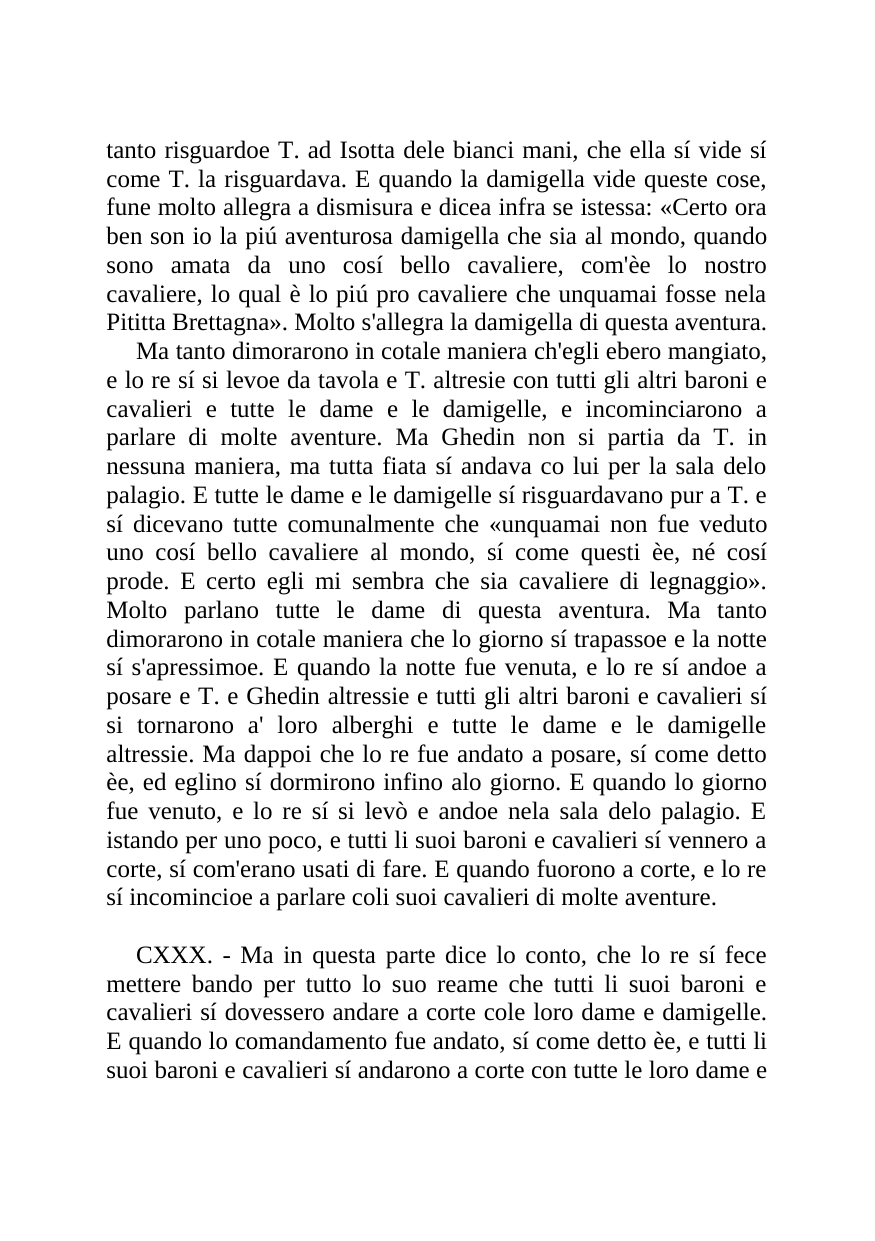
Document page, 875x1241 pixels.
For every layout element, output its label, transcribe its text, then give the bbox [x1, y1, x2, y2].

text CXXX. - Ma in questa parte dice lo conto, che lo re sí fece mettere bando per tutto lo suo reame che tutti li suoi baroni e cavalieri sí dovessero andare a corte cole loro dame e damigelle. E quando lo comandamento fue andato, sí come detto èe, e tutti li suoi baroni e cavalieri sí andarono a corte con tutte le loro dame e [106, 940, 768, 1084]
text tanto risguardoe T. ad Isotta dele bianci mani, che ella sí vide sí come T. la risguardava. E quando la damigella vide queste cose, fune molto allegra a dismisura e dicea infra se istessa: «Certo ora ben son io la piú aventurosa damigella che sia al mondo, quando sono amata da uno cosí bello cavaliere, com'èe lo nostro cavaliere, lo qual è lo piú pro cavaliere che unquamai fosse nela Pititta Brettagna». Molto s'allegra la damigella di questa aventura. [106, 135, 768, 336]
text Ma tanto dimorarono in cotale maniera ch'egli ebero mangiato, e lo re sí si levoe da tavola e T. altresie con tutti gli altri baroni e cavalieri e tutte le dame e le damigelle, e incominciarono a parlare di molte aventure. Ma Ghedin non si partia da T. in nessuna maniera, ma tutta fiata sí andava co lui per la sala delo palagio. E tutte le dame e le damigelle sí risguardavano pur a T. e sí dicevano tutte comunalmente che «unquamai non fue veduto uno cosí bello cavaliere al mondo, sí come questi èe, né cosí prode. E certo egli mi sembra che sia cavaliere di legnaggio». Molto parlano tutte le dame di questa aventura. Ma tanto dimorarono in cotale maniera che lo giorno sí trapassoe e la notte sí s'apressimoe. E quando la notte fue venuta, e lo re sí andoe a posare e T. e Ghedin altressie e tutti gli altri baroni e cavalieri sí si tornarono a' loro alberghi e tutte le dame e le damigelle altressie. Ma dappoi che lo re fue andato a posare, sí come detto èe, ed eglino sí dormirono infino alo giorno. E quando lo giorno fue venuto, e lo re sí si levò e andoe nela sala delo palagio. E istando per uno poco, e tutti li suoi baroni e cavalieri sí vennero a corte, sí com'erano usati di fare. E quando fuorono a corte, e lo re sí incomincioe a parlare coli suoi cavalieri di molte aventure. [106, 336, 768, 911]
